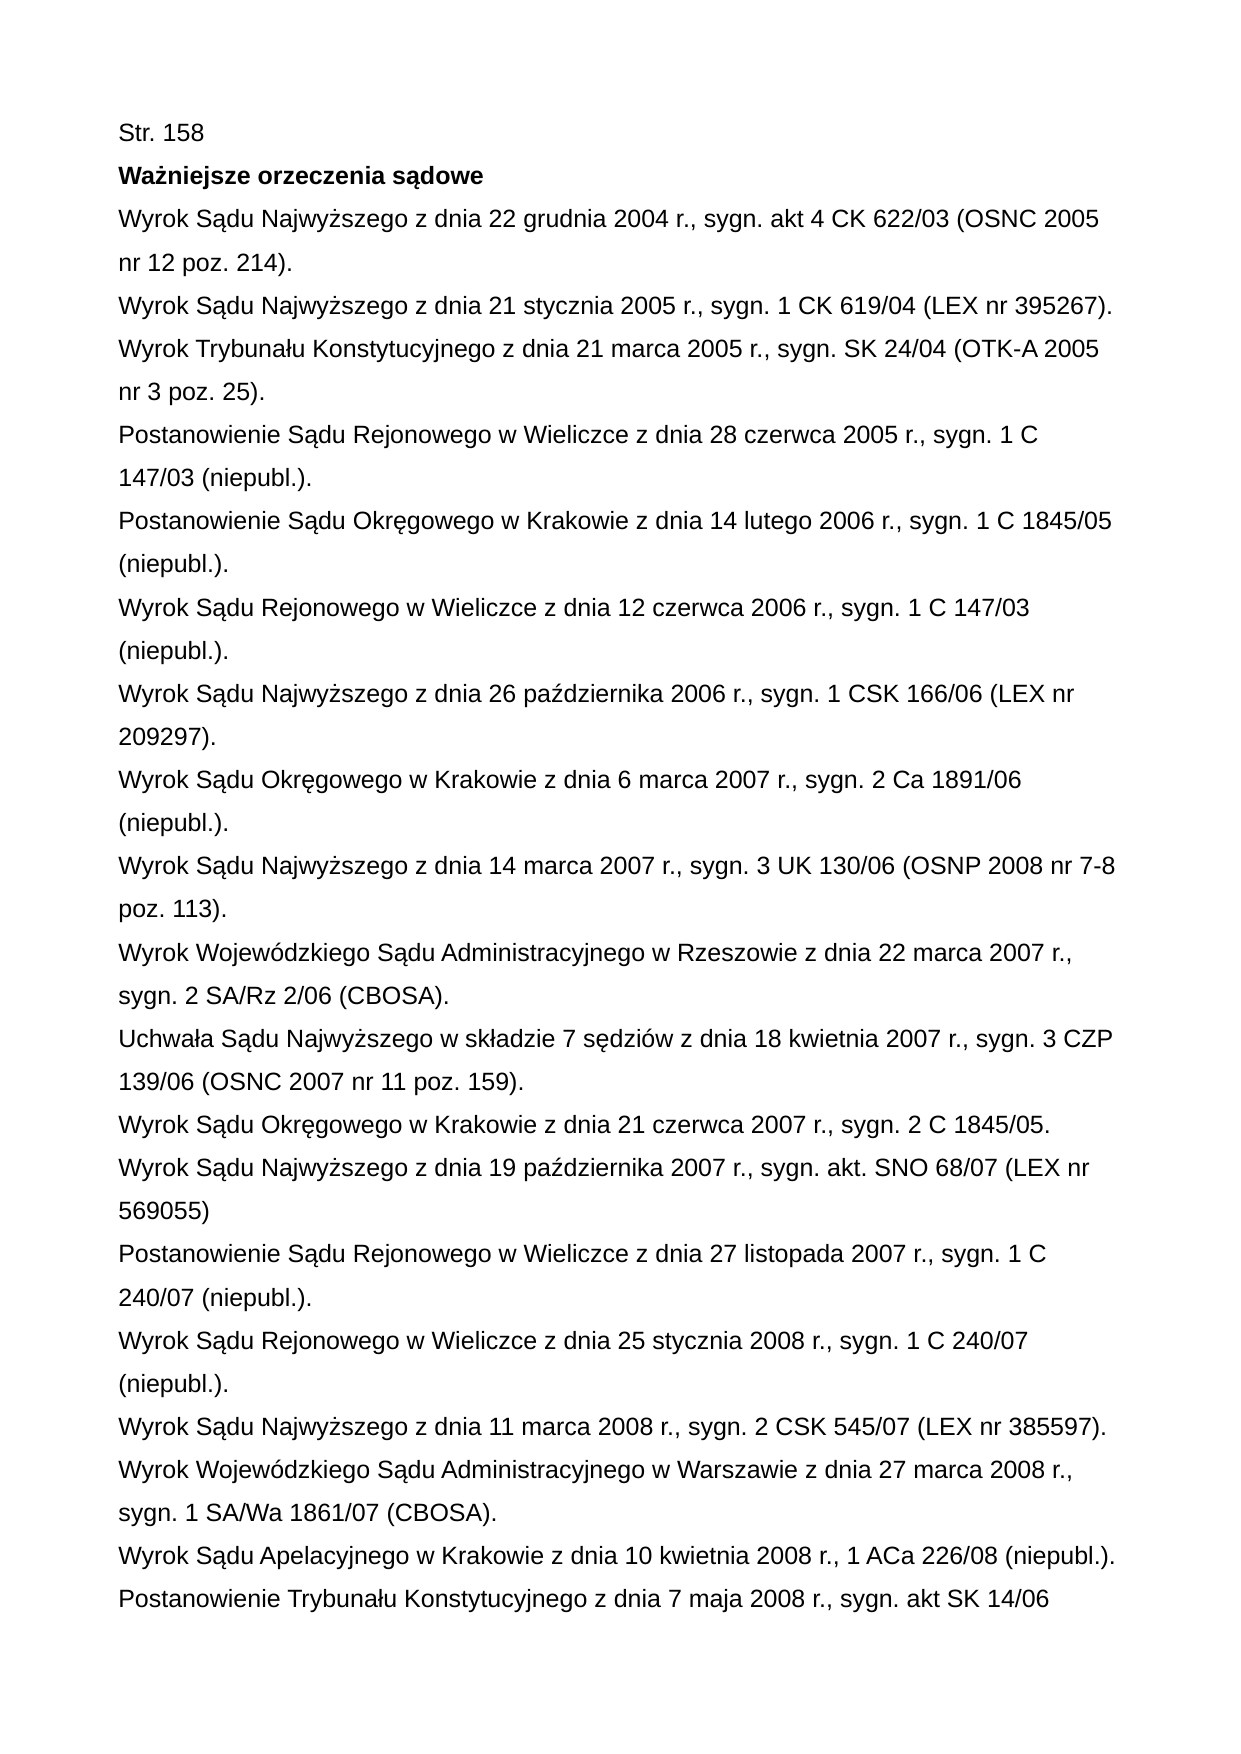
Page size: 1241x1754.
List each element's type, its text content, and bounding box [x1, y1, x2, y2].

text Ważniejsze orzeczenia sądowe [118, 161, 1122, 190]
text Postanowienie Sądu Rejonowego w Wieliczce z dnia 27 listopada 2007 r., sygn. 1 C 240/07 (niepubl.). [118, 1239, 1122, 1311]
text Str. 158 [118, 118, 1122, 147]
text Wyrok Sądu Najwyższego z dnia 26 października 2006 r., sygn. 1 CSK 166/06 (LEX nr 209297). [118, 679, 1122, 751]
text Wyrok Sądu Okręgowego w Krakowie z dnia 6 marca 2007 r., sygn. 2 Ca 1891/06 (niepubl.). [118, 765, 1122, 837]
text Postanowienie Sądu Rejonowego w Wieliczce z dnia 28 czerwca 2005 r., sygn. 1 C 147/03 (niepubl.). [118, 420, 1122, 492]
text Wyrok Sądu Najwyższego z dnia 14 marca 2007 r., sygn. 3 UK 130/06 (OSNP 2008 nr 7-8 poz. 113). [118, 851, 1122, 923]
text Postanowienie Sądu Okręgowego w Krakowie z dnia 14 lutego 2006 r., sygn. 1 C 1845/05 (niepubl.). [118, 506, 1122, 578]
text Wyrok Sądu Najwyższego z dnia 21 stycznia 2005 r., sygn. 1 CK 619/04 (LEX nr 395267). [118, 291, 1122, 319]
text Wyrok Sądu Najwyższego z dnia 19 października 2007 r., sygn. akt. SNO 68/07 (LEX nr 569055) [118, 1153, 1122, 1225]
text Wyrok Sądu Najwyższego z dnia 11 marca 2008 r., sygn. 2 CSK 545/07 (LEX nr 385597). [118, 1412, 1122, 1441]
text Wyrok Wojewódzkiego Sądu Administracyjnego w Warszawie z dnia 27 marca 2008 r., sygn. 1 SA/Wa 1861/07 (CBOSA). [118, 1455, 1122, 1527]
text Wyrok Sądu Rejonowego w Wieliczce z dnia 25 stycznia 2008 r., sygn. 1 C 240/07 (niepubl.). [118, 1326, 1122, 1397]
text Wyrok Sądu Okręgowego w Krakowie z dnia 21 czerwca 2007 r., sygn. 2 C 1845/05. [118, 1110, 1122, 1139]
text Wyrok Sądu Apelacyjnego w Krakowie z dnia 10 kwietnia 2008 r., 1 ACa 226/08 (niepubl.). [118, 1541, 1122, 1570]
text Wyrok Sądu Rejonowego w Wieliczce z dnia 12 czerwca 2006 r., sygn. 1 C 147/03 (niepubl.). [118, 592, 1122, 664]
text Uchwała Sądu Najwyższego w składzie 7 sędziów z dnia 18 kwietnia 2007 r., sygn. 3 CZP 139/06 (OSNC 2007 nr 11 poz. 159). [118, 1024, 1122, 1096]
text Wyrok Sądu Najwyższego z dnia 22 grudnia 2004 r., sygn. akt 4 CK 622/03 (OSNC 2005 nr 12 poz. 214). [118, 204, 1122, 276]
text Postanowienie Trybunału Konstytucyjnego z dnia 7 maja 2008 r., sygn. akt SK 14/06 [118, 1584, 1122, 1613]
text Wyrok Wojewódzkiego Sądu Administracyjnego w Rzeszowie z dnia 22 marca 2007 r., sygn. 2 SA/Rz 2/06 (CBOSA). [118, 937, 1122, 1009]
text Wyrok Trybunału Konstytucyjnego z dnia 21 marca 2005 r., sygn. SK 24/04 (OTK-A 2005 nr 3 poz. 25). [118, 334, 1122, 406]
